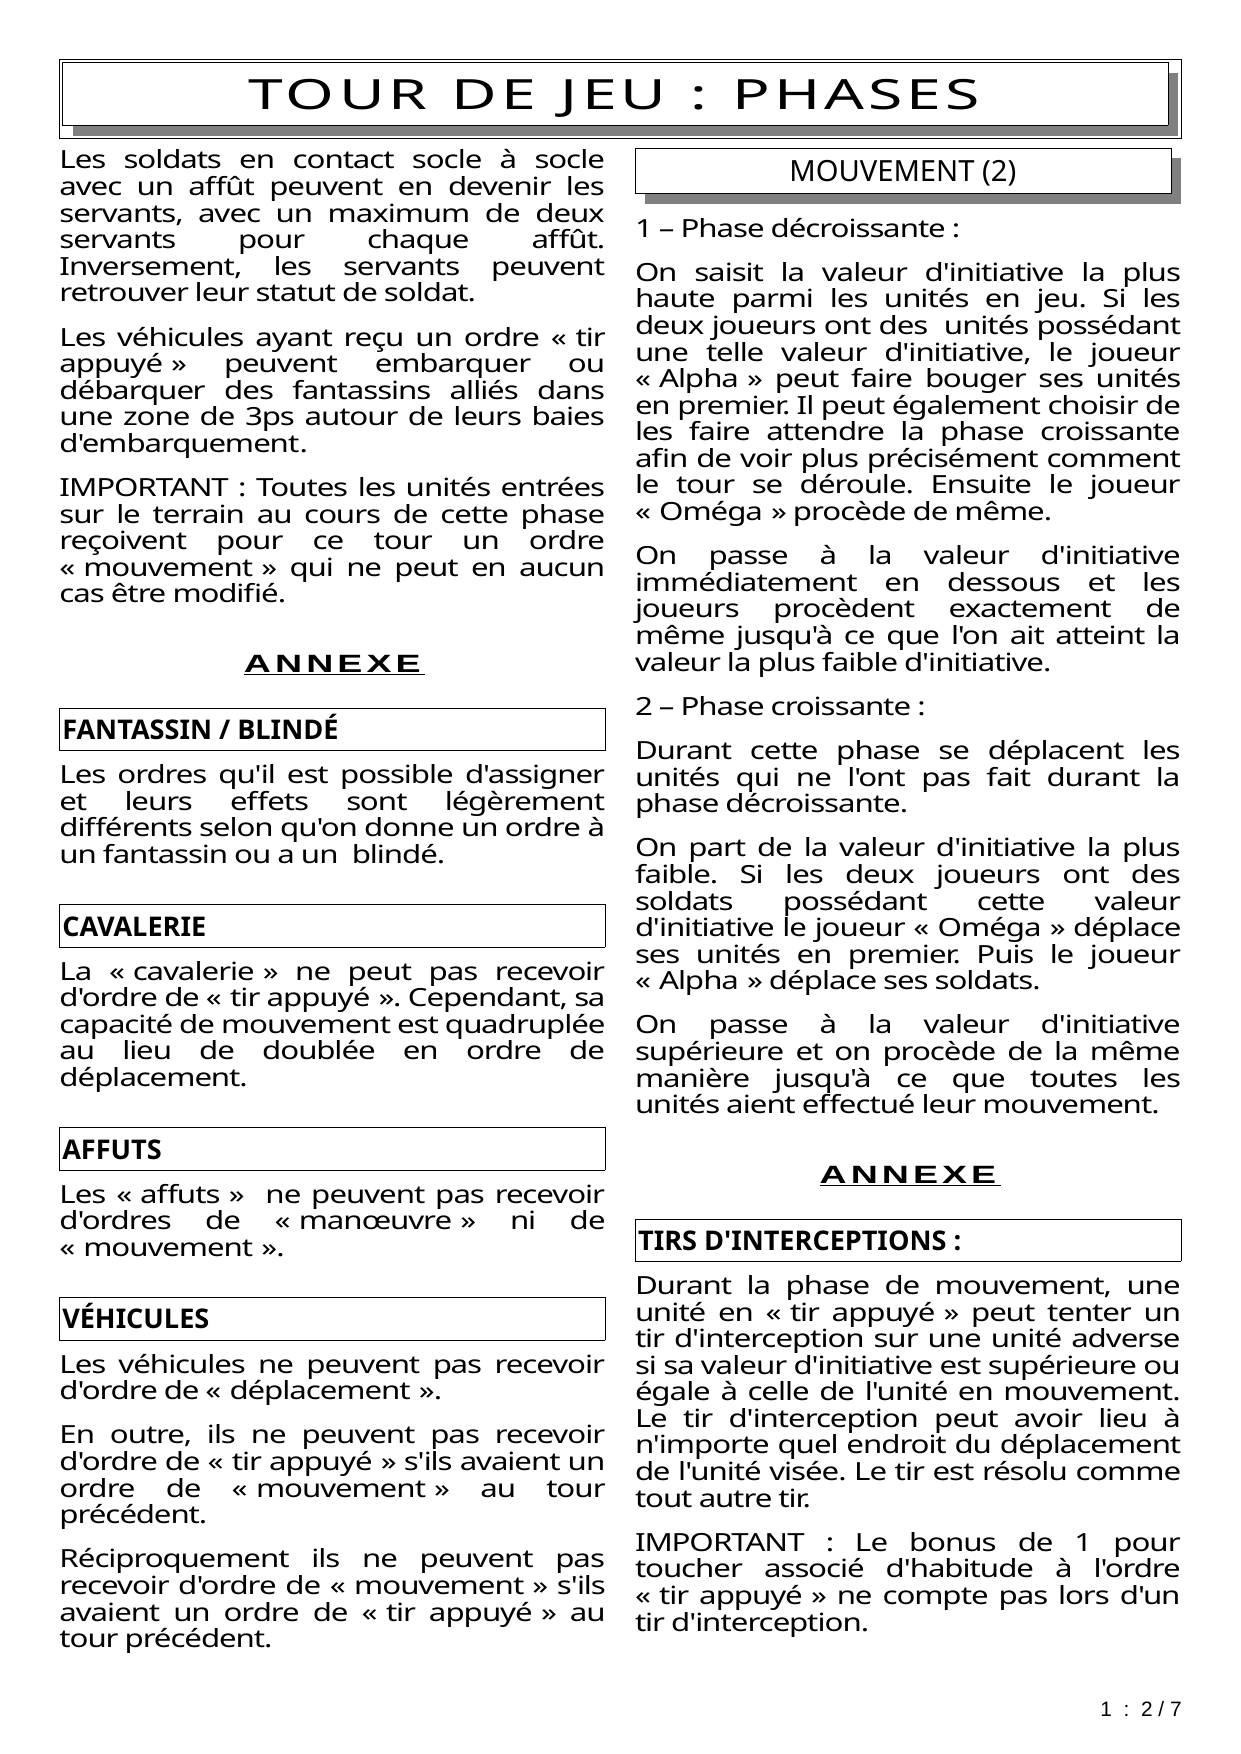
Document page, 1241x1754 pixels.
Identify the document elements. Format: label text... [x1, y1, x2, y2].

text IMPORTANT : Le bonus de 1 pour toucher associé d'habitude à l'ordre « tir appuyé » ne compte pas lors d'un tir d'interception. [635, 1530, 1181, 1636]
title Tirs d'interceptions : [636, 1220, 1181, 1261]
title cavalerie [60, 905, 605, 947]
text Les véhicules ne peuvent pas recevoir d'ordre de « déplacement ». [59, 1352, 605, 1405]
title Fantassin / Blindé [60, 709, 605, 750]
title affuts [60, 1128, 605, 1170]
text En outre, ils ne peuvent pas recevoir d'ordre de « tir appuyé » s'ils avaient un ordre de « mouvement » au tour précédent. [59, 1423, 605, 1529]
text Durant la phase de mouvement, une unité en « tir appuyé » peut tenter un tir d'interception sur une unité adverse si sa valeur d'initiative est supérieure ou égale à celle de l'unité en mouvement. Le tir d'interception peut avoir lieu à n'importe quel endroit du déplacement de l'unité visée. Le tir est résolu comme tout autre tir. [635, 1273, 1181, 1512]
text Les véhicules ayant reçu un ordre « tir appuyé » peuvent embarquer ou débarquer des fantassins alliés dans une zone de 3ps autour de leurs baies d'embarquement. [59, 325, 605, 457]
text Les soldats en contact socle à socle avec un affût peuvent en devenir les servants, avec un maximum de deux servants pour chaque affût. Inversement, les servants peuvent retrouver leur statut de soldat. [59, 148, 605, 307]
text On passe à la valeur d'initiative supérieure et on procède de la même manière jusqu'à ce que toutes les unités aient effectué leur mouvement. [635, 1013, 1181, 1119]
text On passe à la valeur d'initiative immédiatement en dessous et les joueurs procèdent exactement de même jusqu'à ce que l'on ait atteint la valeur la plus faible d'initiative. [635, 543, 1181, 676]
text On part de la valeur d'initiative la plus faible. Si les deux joueurs ont des soldats possédant cette valeur d'initiative le joueur « Oméga » déplace ses unités en premier. Puis le joueur « Alpha » déplace ses soldats. [635, 836, 1181, 995]
title Annexe [635, 1160, 1181, 1189]
title véhicules [60, 1298, 605, 1340]
text Durant cette phase se déplacent les unités qui ne l'ont pas fait durant la phase décroissante. [635, 738, 1181, 818]
text Les ordres qu'il est possible d'assigner et leurs effets sont légèrement différents selon qu'on donne un ordre à un fantassin ou a un blindé. [59, 762, 605, 869]
text 1 – Phase décroissante : [635, 216, 1181, 242]
text Réciproquement ils ne peuvent pas recevoir d'ordre de « mouvement » s'ils avaient un ordre de « tir appuyé » au tour précédent. [59, 1547, 605, 1653]
text IMPORTANT : Toutes les unités entrées sur le terrain au cours de cette phase reçoivent pour ce tour un ordre « mouvement » qui ne peut en aucun cas être modifié. [59, 475, 605, 608]
text Les « affuts » ne peuvent pas recevoir d'ordres de « manœuvre » ni de « mouvement ». [59, 1182, 605, 1262]
title Mouvement (2) [636, 149, 1171, 193]
text 2 – Phase croissante : [635, 694, 1181, 721]
text La « cavalerie » ne peut pas recevoir d'ordre de « tir appuyé ». Cependant, sa capacité de mouvement est quadruplée au lieu de doublée en ordre de déplacement. [59, 959, 605, 1092]
title Annexe [59, 649, 605, 678]
text On saisit la valeur d'initiative la plus haute parmi les unités en jeu. Si les deux joueurs ont des unités possédant une telle valeur d'initiative, le joueur « Alpha » peut faire bouger ses unités en premier. Il peut également choisir de les faire attendre la phase croissante afin de voir plus précisément comment le tour se déroule. Ensuite le joueur « Oméga » procède de même. [635, 260, 1181, 526]
